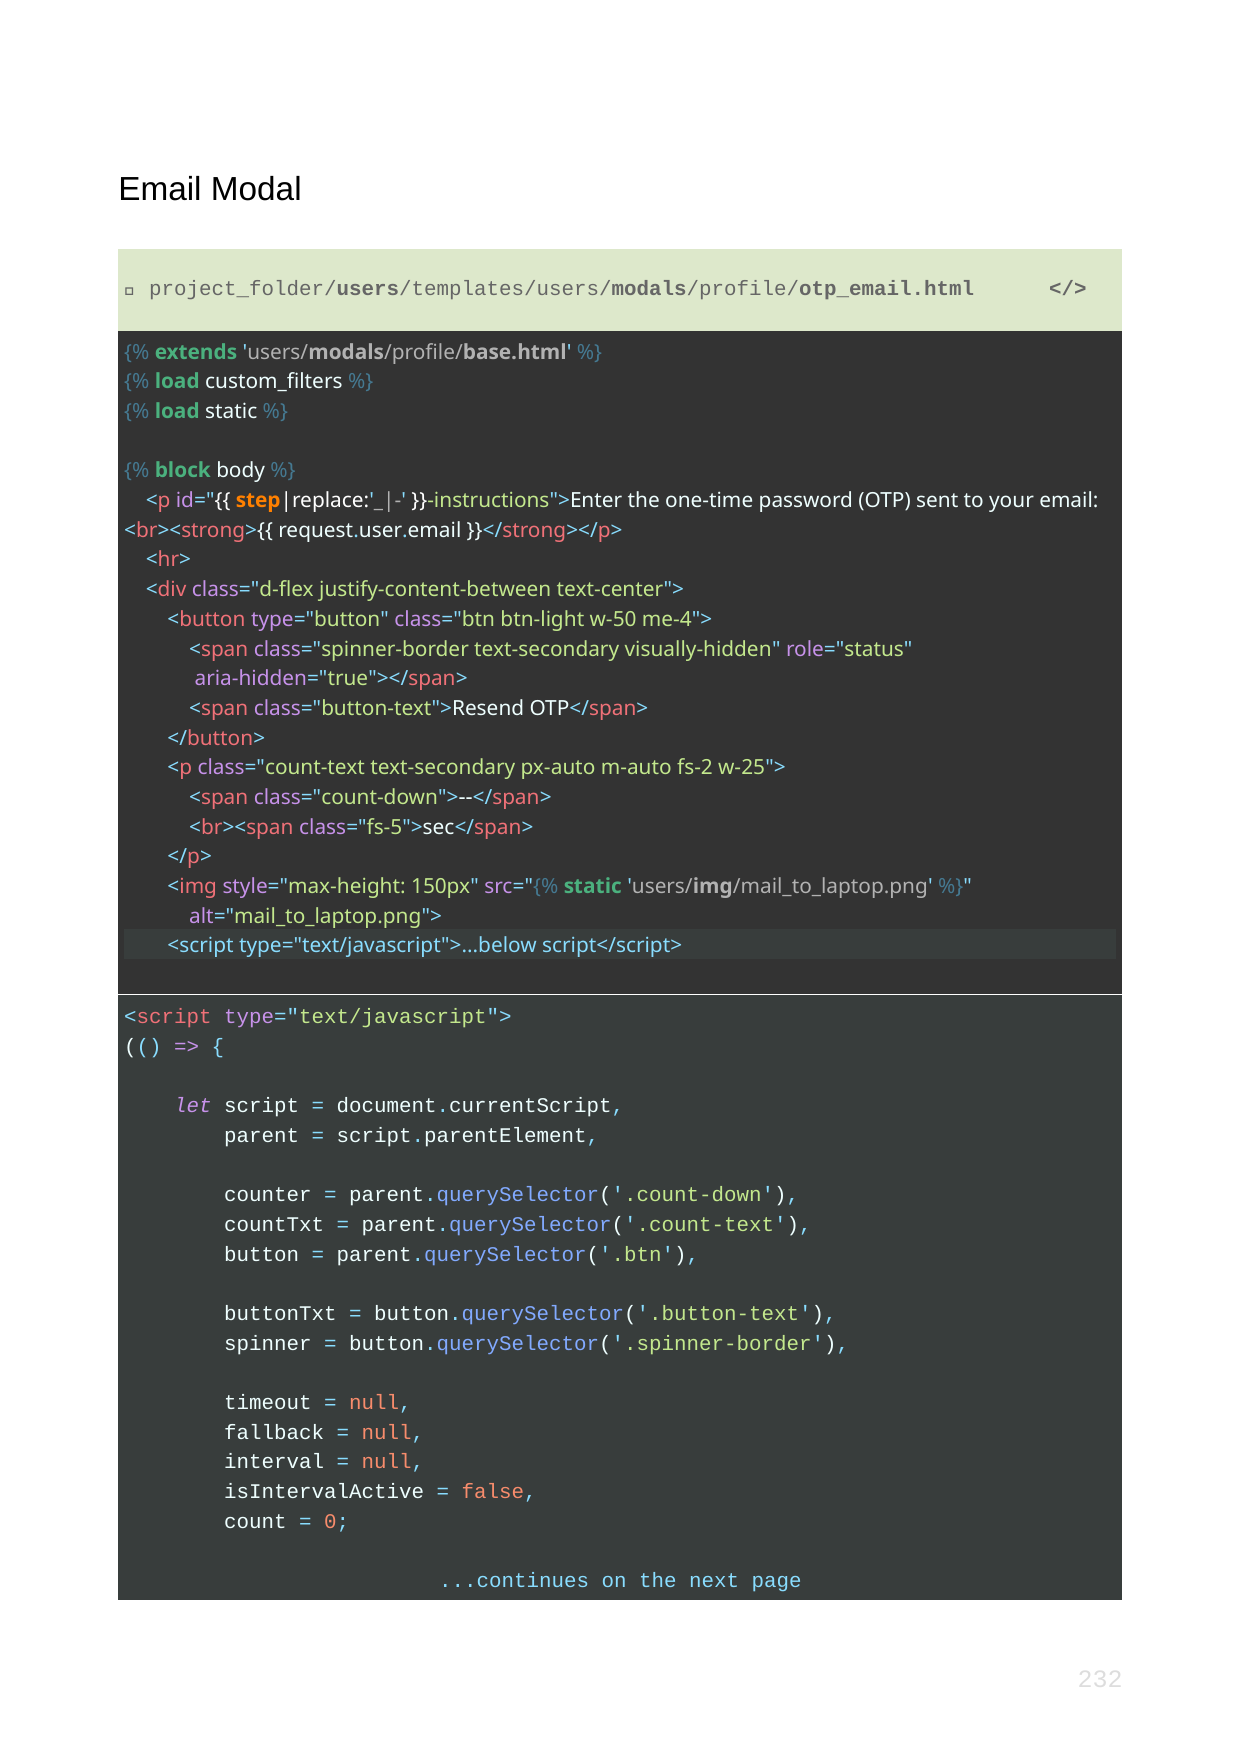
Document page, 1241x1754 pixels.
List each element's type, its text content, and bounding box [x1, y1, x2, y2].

table_cell <script type="text/javascript"> (() => { let script = document.currentScript, parent = script.parentElement, counter = parent.querySelector('.count-down'), countTxt = parent.querySelector('.count-text'), button = parent.querySelector('.btn'), buttonTxt = button.querySelector('.button-text'), spinner = button.querySelector('.spinner-border'), timeout = null, fallback = null, interval = null, isIntervalActive = false, count = 0; ...continues on the next page [118, 995, 1122, 1600]
table_cell {% extends 'users/modals/profile/base.html' %} {% load custom_filters %} {% load static %} {% block body %} <p id="{{ step|replace:'_|-' }}-instructions">Enter the one-time password (OTP) sent to your email: <br><strong>{{ request.user.email }}</strong></p> <hr> <div class="d-flex justify-content-between text-center"> <button type="button" class="btn btn-light w-50 me-4"> <span class="spinner-border text-secondary visually-hidden" role="status" aria-hidden="true"></span> <span class="button-text">Resend OTP</span> </button> <p class="count-text text-secondary px-auto m-auto fs-2 w-25"> <span class="count-down">--</span> <br><span class="fs-5">sec</span> </p> <img style="max-height: 150px" src="{% static 'users/img/mail_to_laptop.png' %}" alt="mail_to_laptop.png"> <script type="text/javascript">...below script</script> [118, 331, 1122, 994]
subtitle Email Modal [118, 169, 1122, 207]
table_header 📝 project_folder/users/templates/users/modals/profile/otp_email.html </> [118, 249, 1122, 331]
